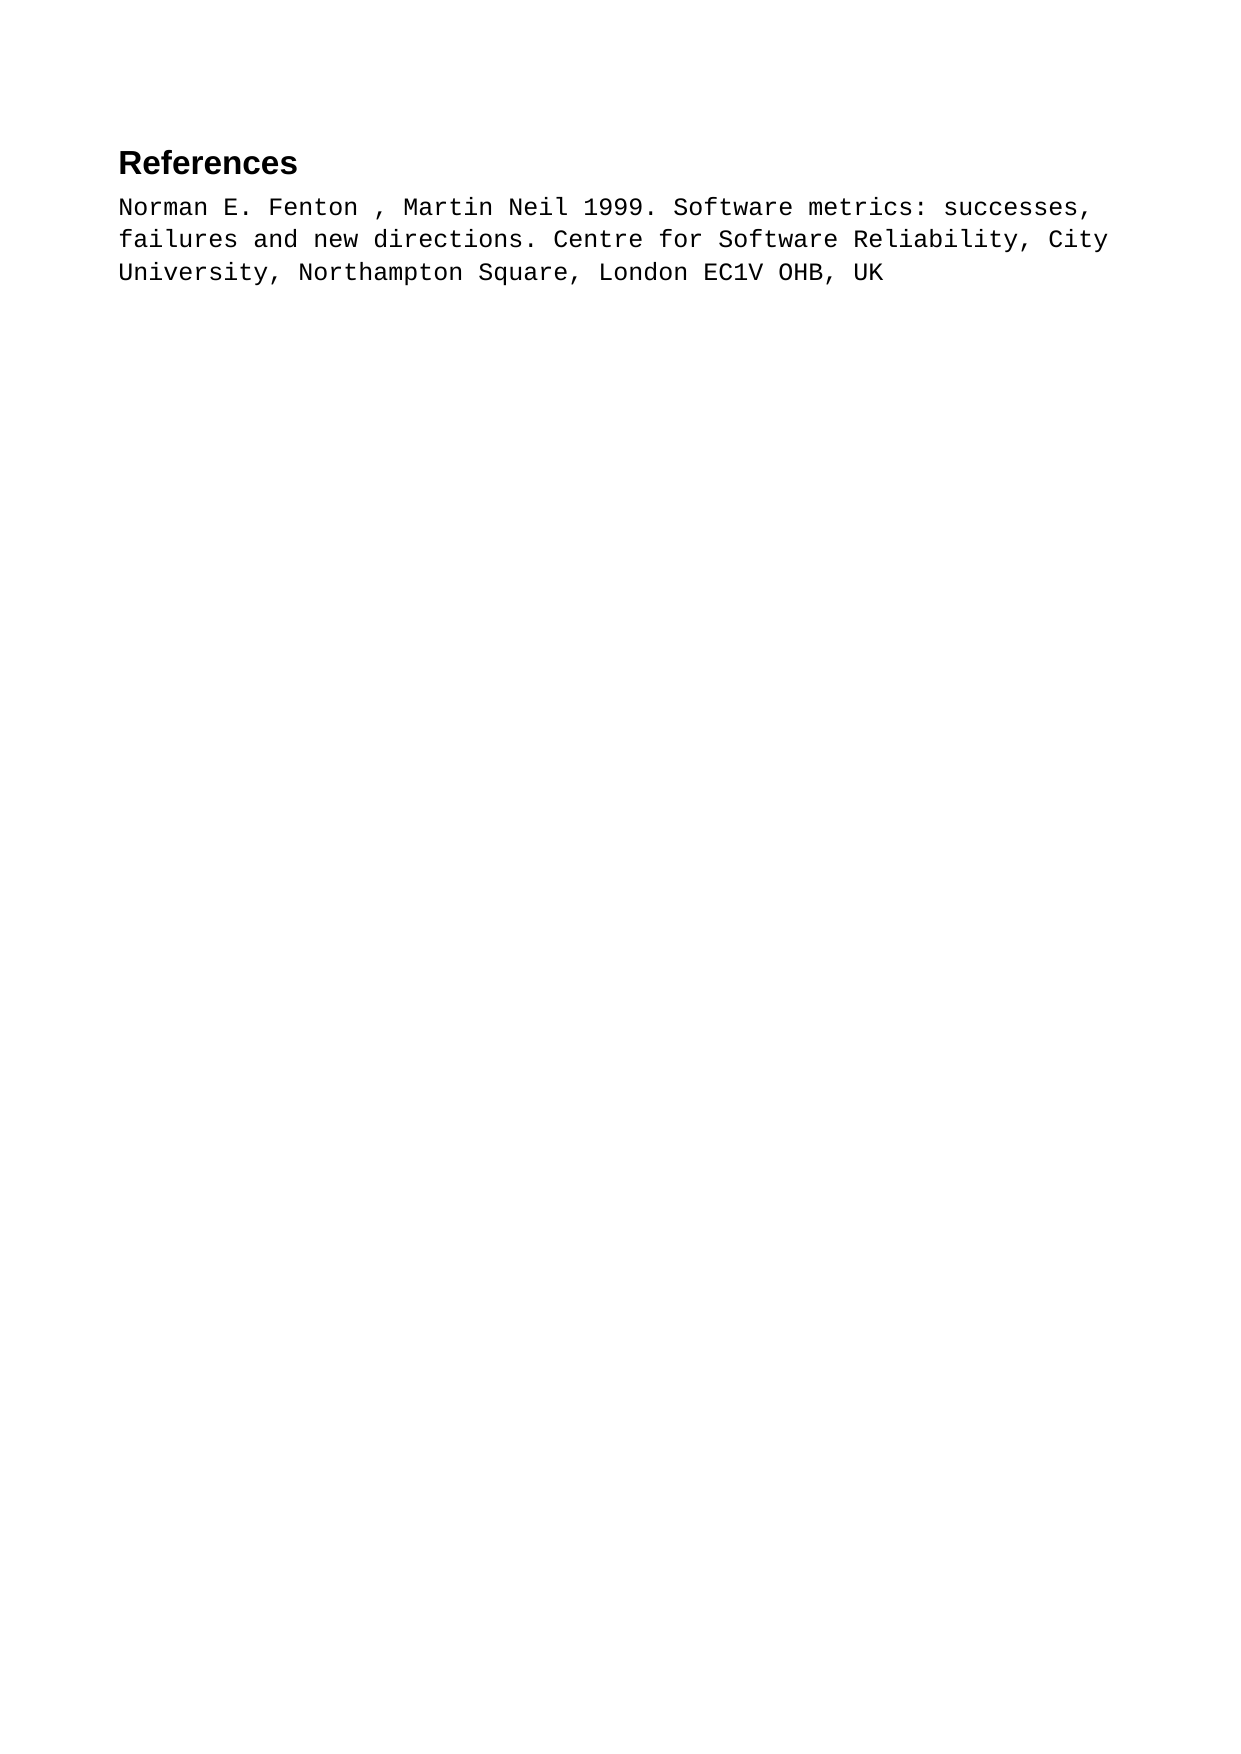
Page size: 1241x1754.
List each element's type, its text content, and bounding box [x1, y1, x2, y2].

subtitle References [118, 143, 1122, 182]
text Norman E. Fenton , Martin Neil 1999. Software metrics: successes, failures and new directions. Centre for Software Reliability, City University, Northampton Square, London EC1V OHB, UK [118, 194, 1122, 287]
